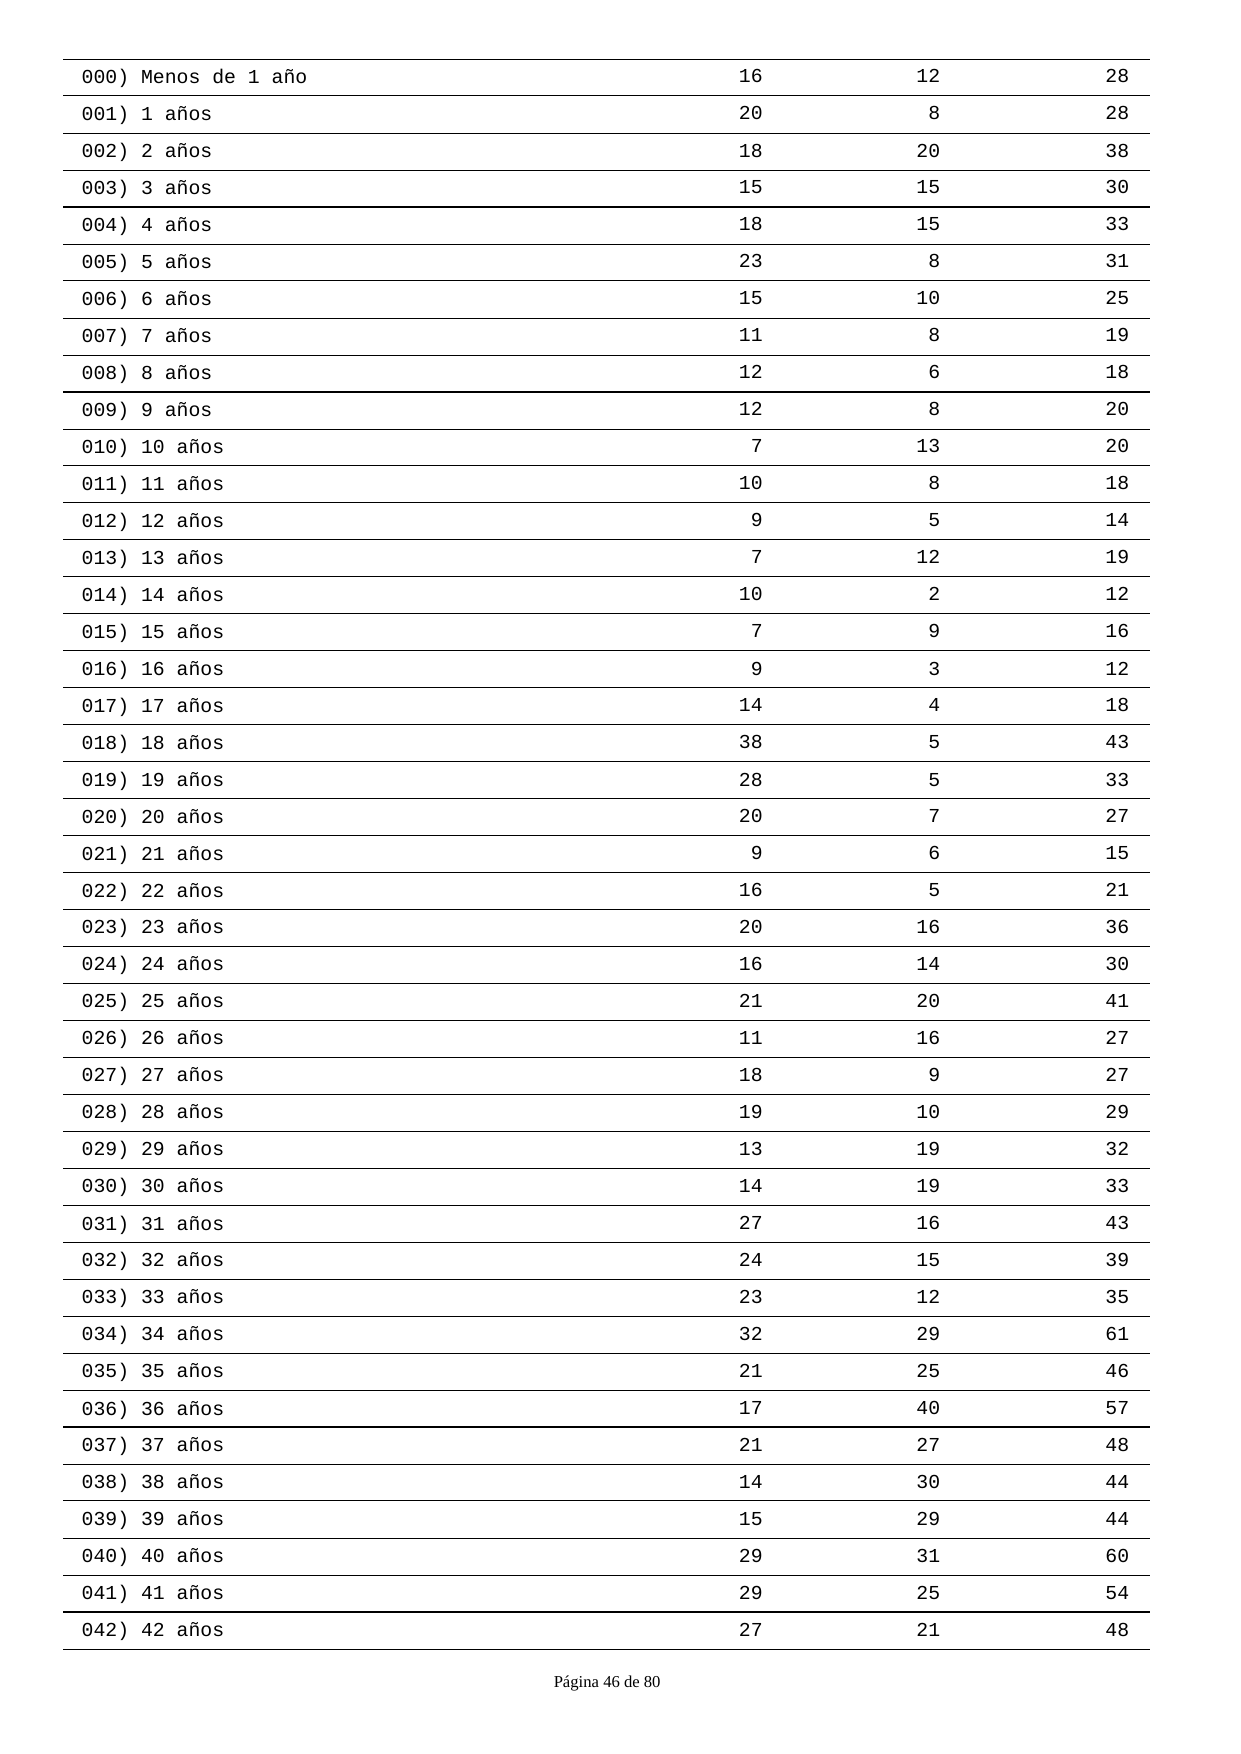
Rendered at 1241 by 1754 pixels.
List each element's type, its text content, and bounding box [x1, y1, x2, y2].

table_cell 7 [495, 430, 842, 465]
table_cell 23 [495, 245, 842, 280]
table_cell 013) 13 años [63, 540, 494, 576]
table_cell 29 [842, 1501, 1025, 1537]
table_cell 6 [842, 356, 1025, 391]
table_cell 008) 8 años [63, 356, 494, 391]
table_cell 14 [495, 1465, 842, 1500]
table_cell 021) 21 años [63, 836, 494, 872]
table_cell 21 [495, 984, 842, 1020]
table_cell 21 [495, 1354, 842, 1389]
table_cell 009) 9 años [63, 393, 494, 428]
table_cell 19 [842, 1169, 1025, 1205]
table_cell 33 [1025, 1169, 1150, 1205]
table_cell 038) 38 años [63, 1465, 494, 1500]
table_cell 31 [1025, 245, 1150, 280]
table_cell 13 [495, 1132, 842, 1168]
table_cell 18 [1025, 466, 1150, 502]
table_cell 33 [1025, 762, 1150, 798]
table_cell 025) 25 años [63, 984, 494, 1020]
table_cell 011) 11 años [63, 466, 494, 502]
table_cell 38 [1025, 134, 1150, 169]
table_cell 030) 30 años [63, 1169, 494, 1205]
table_header 16 [495, 60, 842, 95]
table_cell 27 [495, 1206, 842, 1242]
table_cell 43 [1025, 1206, 1150, 1242]
table_cell 8 [842, 393, 1025, 428]
table_cell 005) 5 años [63, 245, 494, 280]
table_cell 20 [842, 134, 1025, 169]
table_cell 12 [495, 393, 842, 428]
table_cell 028) 28 años [63, 1095, 494, 1131]
table_cell 012) 12 años [63, 503, 494, 539]
table_cell 30 [1025, 947, 1150, 983]
table_cell 9 [842, 614, 1025, 650]
table_cell 14 [842, 947, 1025, 983]
table_cell 017) 17 años [63, 688, 494, 724]
table_cell 44 [1025, 1501, 1150, 1537]
table_cell 15 [842, 208, 1025, 243]
table_cell 035) 35 años [63, 1354, 494, 1389]
table_cell 016) 16 años [63, 651, 494, 687]
table_cell 15 [495, 1501, 842, 1537]
table_cell 023) 23 años [63, 910, 494, 946]
table_cell 18 [1025, 356, 1150, 391]
table_cell 11 [495, 1021, 842, 1057]
table_cell 27 [1025, 1058, 1150, 1094]
table_cell 21 [495, 1428, 842, 1463]
table_cell 002) 2 años [63, 134, 494, 169]
table_cell 39 [1025, 1243, 1150, 1279]
table_cell 027) 27 años [63, 1058, 494, 1094]
table_cell 10 [842, 1095, 1025, 1131]
table_cell 16 [842, 910, 1025, 946]
table_cell 33 [1025, 208, 1150, 243]
table_cell 015) 15 años [63, 614, 494, 650]
table_cell 46 [1025, 1354, 1150, 1389]
table_cell 034) 34 años [63, 1317, 494, 1352]
table_cell 32 [1025, 1132, 1150, 1168]
table_cell 24 [495, 1243, 842, 1279]
table_cell 12 [1025, 577, 1150, 613]
table_cell 12 [842, 1280, 1025, 1316]
table_cell 036) 36 años [63, 1391, 494, 1426]
table_cell 033) 33 años [63, 1280, 494, 1316]
table_cell 8 [842, 96, 1025, 132]
table_cell 042) 42 años [63, 1613, 494, 1648]
table_header 28 [1025, 60, 1150, 95]
table_cell 20 [842, 984, 1025, 1020]
table_cell 28 [1025, 96, 1150, 132]
table_cell 16 [1025, 614, 1150, 650]
table_cell 43 [1025, 725, 1150, 761]
table_cell 31 [842, 1539, 1025, 1574]
table_cell 3 [842, 651, 1025, 687]
table_cell 024) 24 años [63, 947, 494, 983]
table_cell 19 [1025, 319, 1150, 354]
table_cell 29 [842, 1317, 1025, 1352]
table_cell 15 [495, 281, 842, 317]
table_cell 15 [1025, 836, 1150, 872]
table_cell 014) 14 años [63, 577, 494, 613]
table_cell 18 [495, 208, 842, 243]
table_cell 8 [842, 466, 1025, 502]
table_cell 28 [495, 762, 842, 798]
table_cell 14 [495, 1169, 842, 1205]
table_cell 018) 18 años [63, 725, 494, 761]
table_cell 14 [495, 688, 842, 724]
table_cell 11 [495, 319, 842, 354]
table_cell 61 [1025, 1317, 1150, 1352]
table_cell 5 [842, 725, 1025, 761]
table_cell 037) 37 años [63, 1428, 494, 1463]
table_cell 004) 4 años [63, 208, 494, 243]
table_cell 032) 32 años [63, 1243, 494, 1279]
table_cell 12 [1025, 651, 1150, 687]
table_cell 006) 6 años [63, 281, 494, 317]
table_cell 019) 19 años [63, 762, 494, 798]
table_cell 40 [842, 1391, 1025, 1426]
table_cell 7 [495, 540, 842, 576]
table_cell 20 [1025, 430, 1150, 465]
table_cell 19 [1025, 540, 1150, 576]
table_cell 5 [842, 503, 1025, 539]
table_cell 41 [1025, 984, 1150, 1020]
table_cell 041) 41 años [63, 1576, 494, 1611]
table_cell 54 [1025, 1576, 1150, 1611]
table_cell 16 [495, 947, 842, 983]
table_cell 8 [842, 319, 1025, 354]
table_cell 16 [842, 1206, 1025, 1242]
table_cell 38 [495, 725, 842, 761]
table_cell 30 [842, 1465, 1025, 1500]
table_cell 16 [495, 873, 842, 909]
table_cell 6 [842, 836, 1025, 872]
table_cell 20 [495, 799, 842, 835]
table_cell 18 [1025, 688, 1150, 724]
table_cell 20 [495, 910, 842, 946]
table_cell 27 [842, 1428, 1025, 1463]
table_cell 12 [842, 540, 1025, 576]
table_cell 29 [1025, 1095, 1150, 1131]
text Página 46 de 80 [63, 1672, 1151, 1691]
table_cell 14 [1025, 503, 1150, 539]
table_cell 031) 31 años [63, 1206, 494, 1242]
table_cell 2 [842, 577, 1025, 613]
table_cell 44 [1025, 1465, 1150, 1500]
table_cell 4 [842, 688, 1025, 724]
table_cell 32 [495, 1317, 842, 1352]
table_cell 010) 10 años [63, 430, 494, 465]
table_cell 020) 20 años [63, 799, 494, 835]
table_cell 60 [1025, 1539, 1150, 1574]
table_cell 19 [495, 1095, 842, 1131]
table_cell 15 [842, 171, 1025, 206]
table_cell 003) 3 años [63, 171, 494, 206]
table_cell 007) 7 años [63, 319, 494, 354]
table_cell 9 [495, 836, 842, 872]
table_cell 36 [1025, 910, 1150, 946]
table_cell 5 [842, 762, 1025, 798]
table_cell 18 [495, 134, 842, 169]
table_cell 30 [1025, 171, 1150, 206]
table_cell 10 [495, 466, 842, 502]
table_cell 040) 40 años [63, 1539, 494, 1574]
table_cell 026) 26 años [63, 1021, 494, 1057]
table_cell 48 [1025, 1613, 1150, 1648]
table_cell 16 [842, 1021, 1025, 1057]
table_cell 17 [495, 1391, 842, 1426]
table_cell 29 [495, 1576, 842, 1611]
table_cell 8 [842, 245, 1025, 280]
table_cell 9 [495, 651, 842, 687]
table_cell 9 [495, 503, 842, 539]
table_cell 29 [495, 1539, 842, 1574]
table_cell 13 [842, 430, 1025, 465]
table_cell 18 [495, 1058, 842, 1094]
table_cell 20 [495, 96, 842, 132]
table_cell 12 [495, 356, 842, 391]
table_cell 27 [495, 1613, 842, 1648]
table_cell 10 [842, 281, 1025, 317]
table_cell 022) 22 años [63, 873, 494, 909]
table_header 12 [842, 60, 1025, 95]
table_cell 029) 29 años [63, 1132, 494, 1168]
table_cell 7 [842, 799, 1025, 835]
table_cell 25 [1025, 281, 1150, 317]
table_cell 57 [1025, 1391, 1150, 1426]
table_cell 21 [842, 1613, 1025, 1648]
table_header 000) Menos de 1 año [63, 60, 494, 95]
table_cell 48 [1025, 1428, 1150, 1463]
table_cell 25 [842, 1354, 1025, 1389]
table_cell 19 [842, 1132, 1025, 1168]
table_cell 20 [1025, 393, 1150, 428]
table_cell 15 [495, 171, 842, 206]
table_cell 5 [842, 873, 1025, 909]
table_cell 23 [495, 1280, 842, 1316]
table_cell 25 [842, 1576, 1025, 1611]
table_cell 10 [495, 577, 842, 613]
table_cell 27 [1025, 799, 1150, 835]
table_cell 001) 1 años [63, 96, 494, 132]
table_cell 7 [495, 614, 842, 650]
table_cell 9 [842, 1058, 1025, 1094]
table_cell 039) 39 años [63, 1501, 494, 1537]
table_cell 35 [1025, 1280, 1150, 1316]
table_cell 27 [1025, 1021, 1150, 1057]
table_cell 15 [842, 1243, 1025, 1279]
table_cell 21 [1025, 873, 1150, 909]
